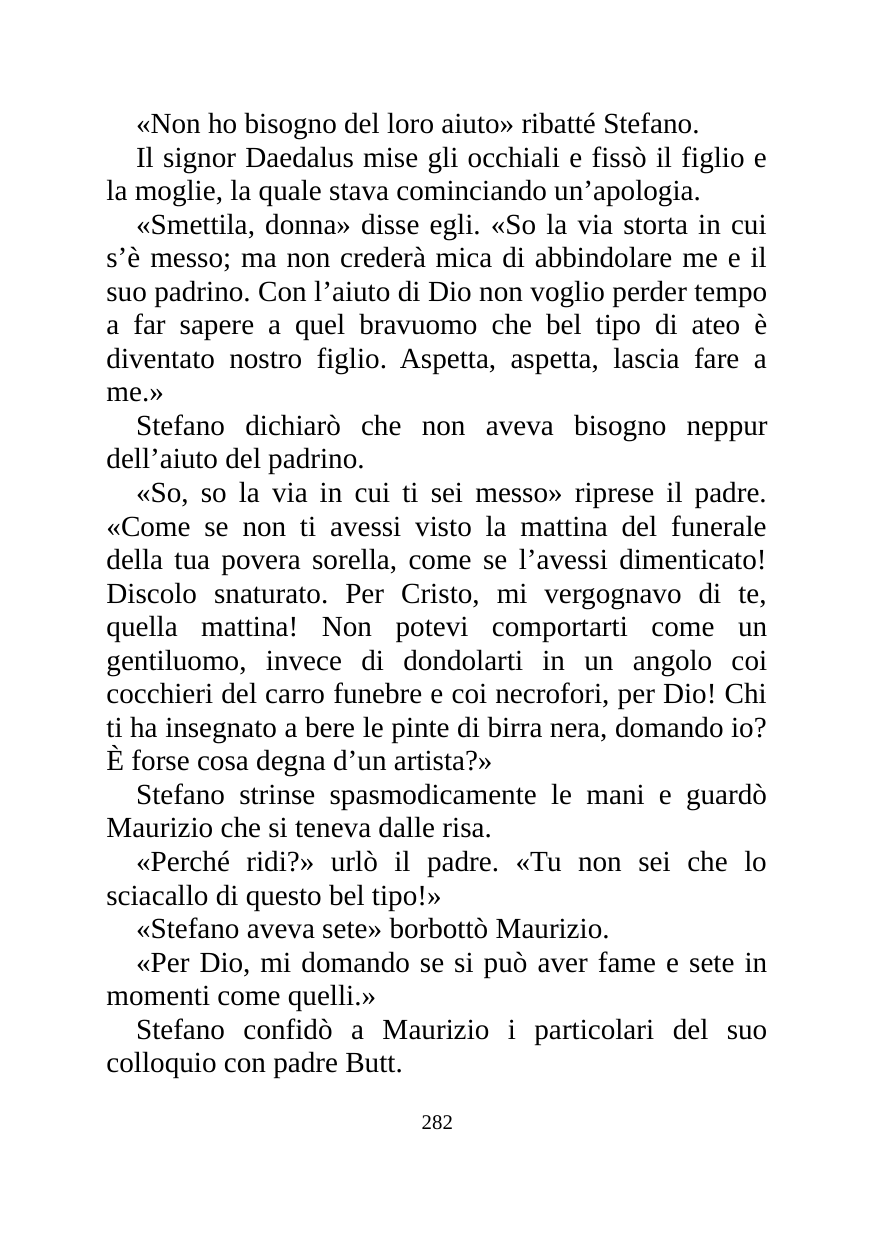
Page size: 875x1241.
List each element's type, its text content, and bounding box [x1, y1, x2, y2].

text Il signor Daedalus mise gli occhiali e fissò il figlio e la moglie, la quale stava cominciando un’apologia. [106, 140, 768, 207]
text «Stefano aveva sete» borbottò Maurizio. [106, 911, 768, 945]
text «Per Dio, mi domando se si può aver fame e sete in momenti come quelli.» [106, 945, 768, 1012]
text «Smettila, donna» disse egli. «So la via storta in cui s’è messo; ma non crederà mica di abbindolare me e il suo padrino. Con l’aiuto di Dio non voglio perder tempo a far sapere a quel bravuomo che bel tipo di ateo è diventato nostro figlio. Aspetta, aspetta, lascia fare a me.» [106, 207, 768, 408]
text Stefano dichiarò che non aveva bisogno neppur dell’aiuto del padrino. [106, 408, 768, 475]
text Stefano strinse spasmodicamente le mani e guardò Maurizio che si teneva dalle risa. [106, 777, 768, 844]
text «Non ho bisogno del loro aiuto» ribatté Stefano. [106, 106, 768, 140]
text «Perché ridi?» urlò il padre. «Tu non sei che lo sciacallo di questo bel tipo!» [106, 844, 768, 911]
text «So, so la via in cui ti sei messo» riprese il padre. «Come se non ti avessi visto la mattina del funerale della tua povera sorella, come se l’avessi dimenticato! Discolo snaturato. Per Cristo, mi vergognavo di te, quella mattina! Non potevi comportarti come un gentiluomo, invece di dondolarti in un angolo coi cocchieri del carro funebre e coi necrofori, per Dio! Chi ti ha insegnato a bere le pinte di birra nera, domando io? È forse cosa degna d’un artista?» [106, 475, 768, 777]
text Stefano confidò a Maurizio i particolari del suo colloquio con padre Butt. [106, 1012, 768, 1079]
